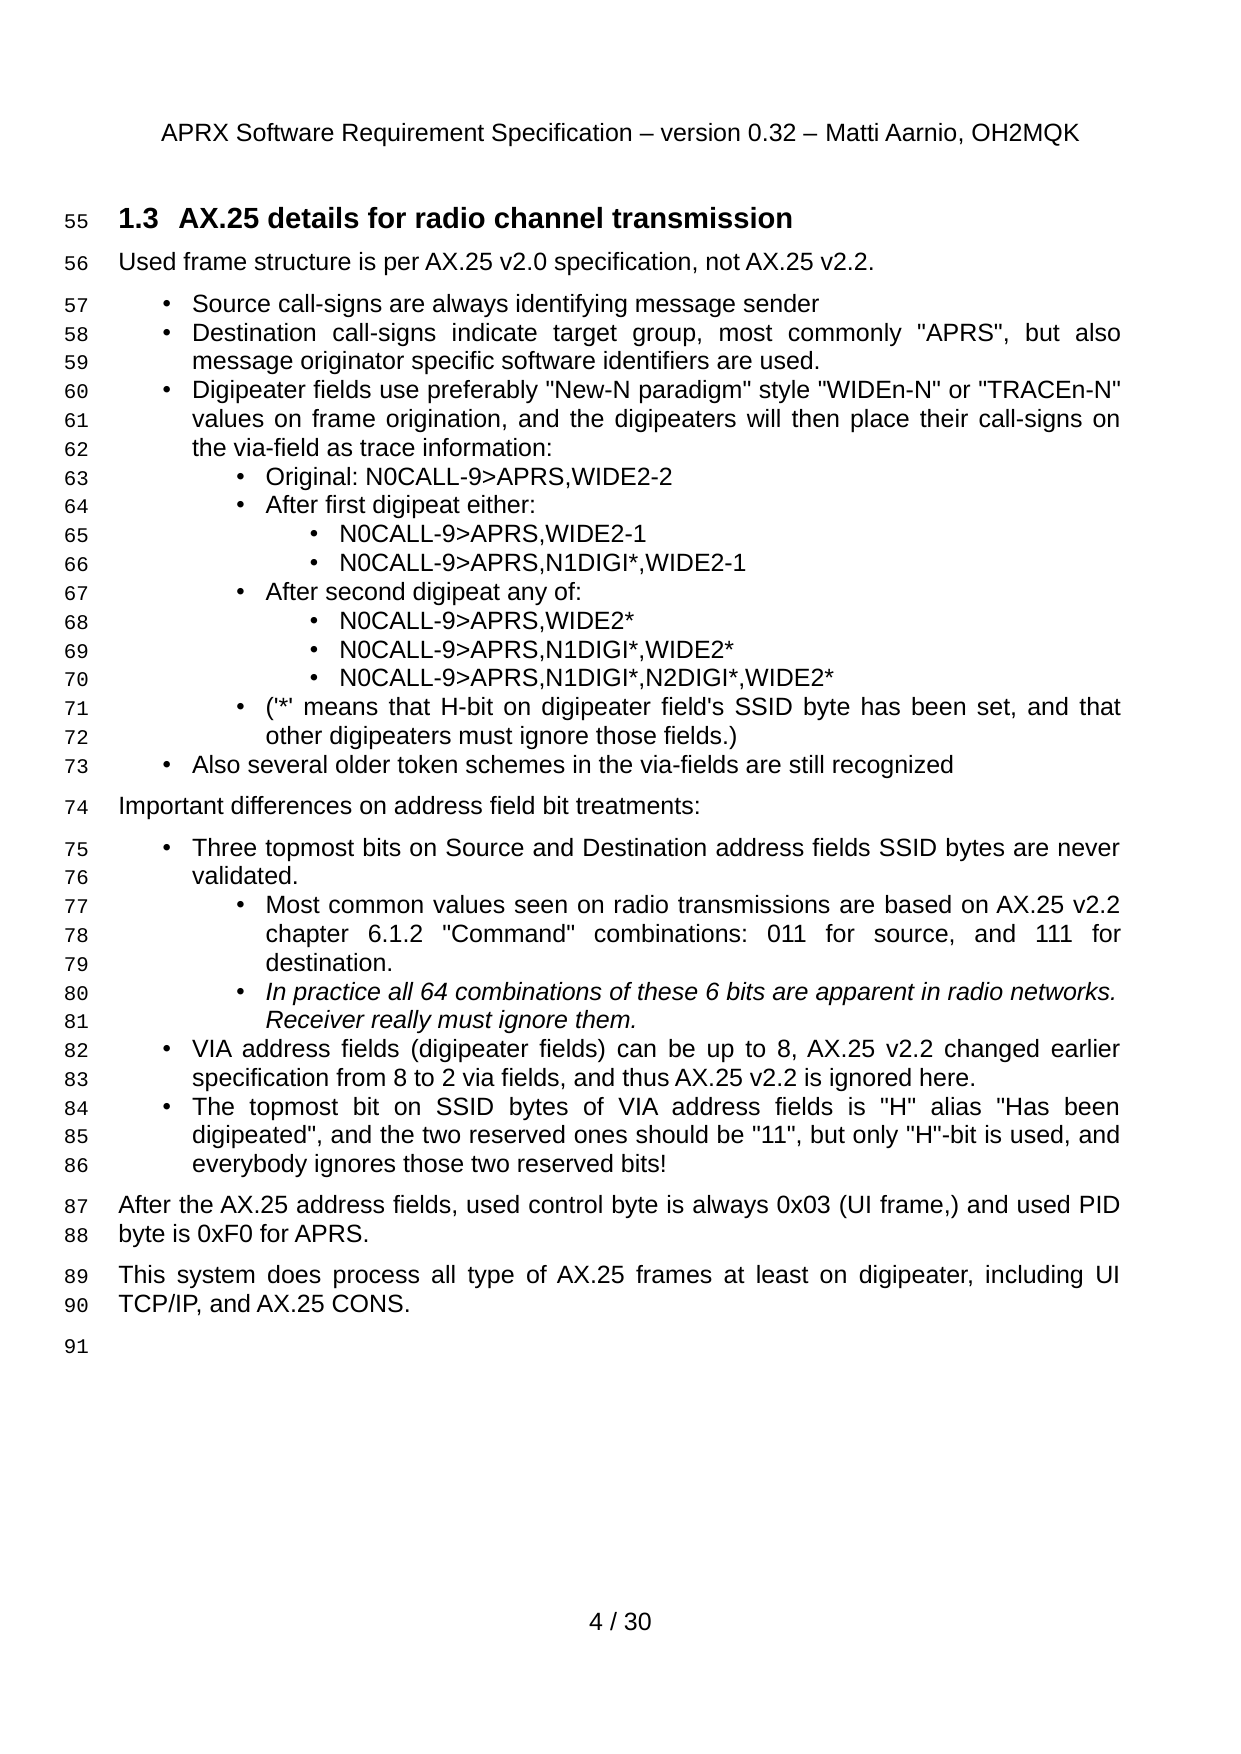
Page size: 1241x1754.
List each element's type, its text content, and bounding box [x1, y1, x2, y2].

list The topmost bit on SSID bytes of VIA address fields is "H" alias "Has been digipeated", and the two reserved ones should be "11", but only "H"-bit is used, and everybody ignores those two reserved bits! [162, 1092, 1122, 1178]
list N0CALL-9>APRS,WIDE2-1 [309, 519, 1122, 548]
list ('*' means that H-bit on digipeater field's SSID byte has been set, and that other digipeaters must ignore those fields.) [236, 692, 1122, 750]
list Digipeater fields use preferably "New-N paradigm" style "WIDEn-N" or "TRACEn-N" values on frame origination, and the digipeaters will then place their call-signs on the via-field as trace information: [162, 375, 1122, 461]
list N0CALL-9>APRS,N1DIGI*,WIDE2-1 [309, 548, 1122, 577]
list Original: N0CALL-9>APRS,WIDE2-2 [236, 461, 1122, 490]
list N0CALL-9>APRS,N1DIGI*,WIDE2* [309, 634, 1122, 663]
text After the AX.25 address fields, used control byte is always 0x03 (UI frame,) and used PID byte is 0xF0 for APRS. [118, 1191, 1122, 1248]
list After first digipeat either: [236, 490, 1122, 519]
text Important differences on address field bit treatments: [118, 791, 1122, 820]
list N0CALL-9>APRS,WIDE2* [309, 606, 1122, 634]
subtitle AX.25 details for radio channel transmission [118, 201, 1122, 235]
list After second digipeat any of: [236, 577, 1122, 606]
text Used frame structure is per AX.25 v2.0 specification, not AX.25 v2.2. [118, 247, 1122, 276]
list VIA address fields (digipeater fields) can be up to 8, AX.25 v2.2 changed earlier specification from 8 to 2 via fields, and thus AX.25 v2.2 is ignored here. [162, 1034, 1122, 1092]
list N0CALL-9>APRS,N1DIGI*,N2DIGI*,WIDE2* [309, 663, 1122, 692]
list Most common values seen on radio transmissions are based on AX.25 v2.2 chapter 6.1.2 "Command" combinations: 011 for source, and 111 for destination. [236, 890, 1122, 976]
text This system does process all type of AX.25 frames at least on digipeater, including UI TCP/IP, and AX.25 CONS. [118, 1261, 1122, 1318]
list Three topmost bits on Source and Destination address fields SSID bytes are never validated. [162, 832, 1122, 890]
list In practice all 64 combinations of these 6 bits are apparent in radio networks. Receiver really must ignore them. [236, 976, 1122, 1034]
list Source call-signs are always identifying message sender [162, 289, 1122, 317]
list Destination call-signs indicate target group, most commonly "APRS", but also message originator specific software identifiers are used. [162, 317, 1122, 375]
list Also several older token schemes in the via-fields are still recognized [162, 750, 1122, 779]
